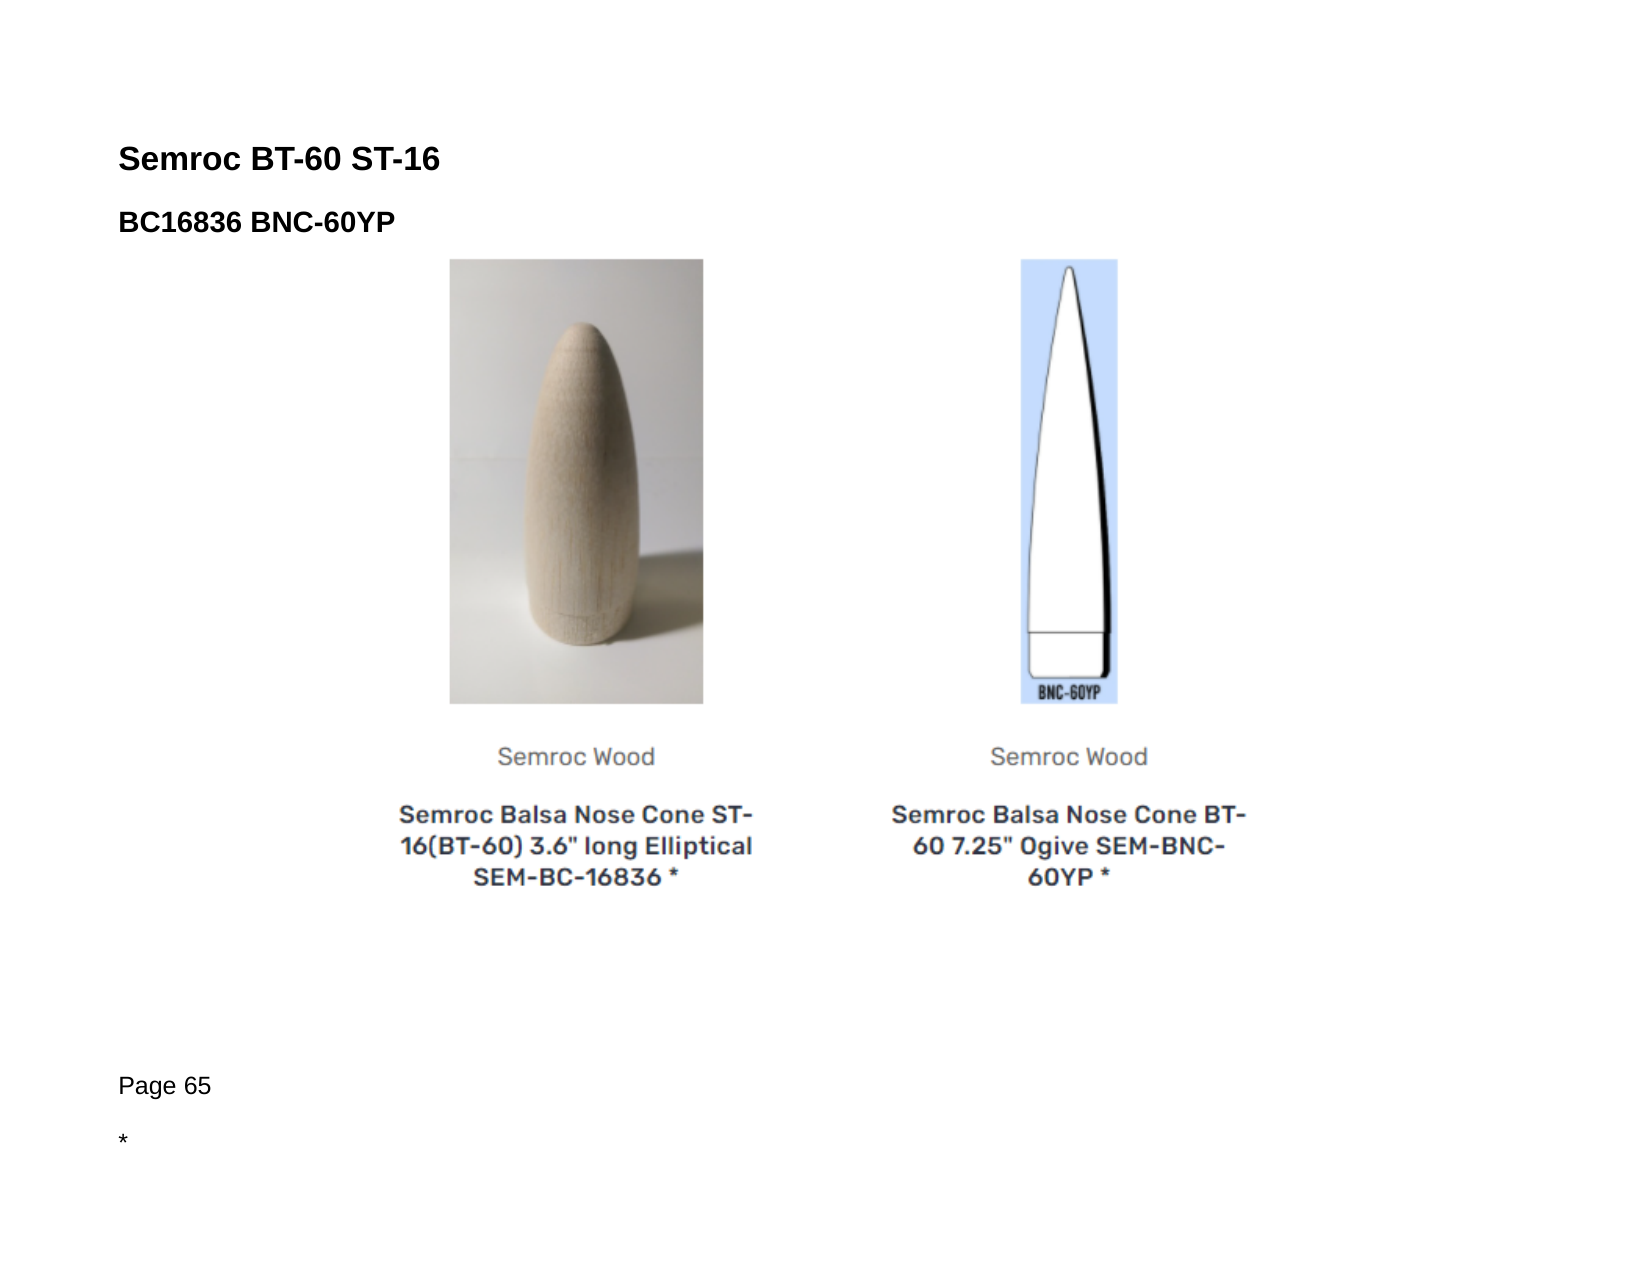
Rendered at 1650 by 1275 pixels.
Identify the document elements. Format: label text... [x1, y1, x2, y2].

subtitle BC16836 BNC-60YP [118, 205, 1532, 238]
picture [389, 251, 1262, 911]
subtitle Semroc BT-60 ST-16 [118, 139, 1532, 178]
